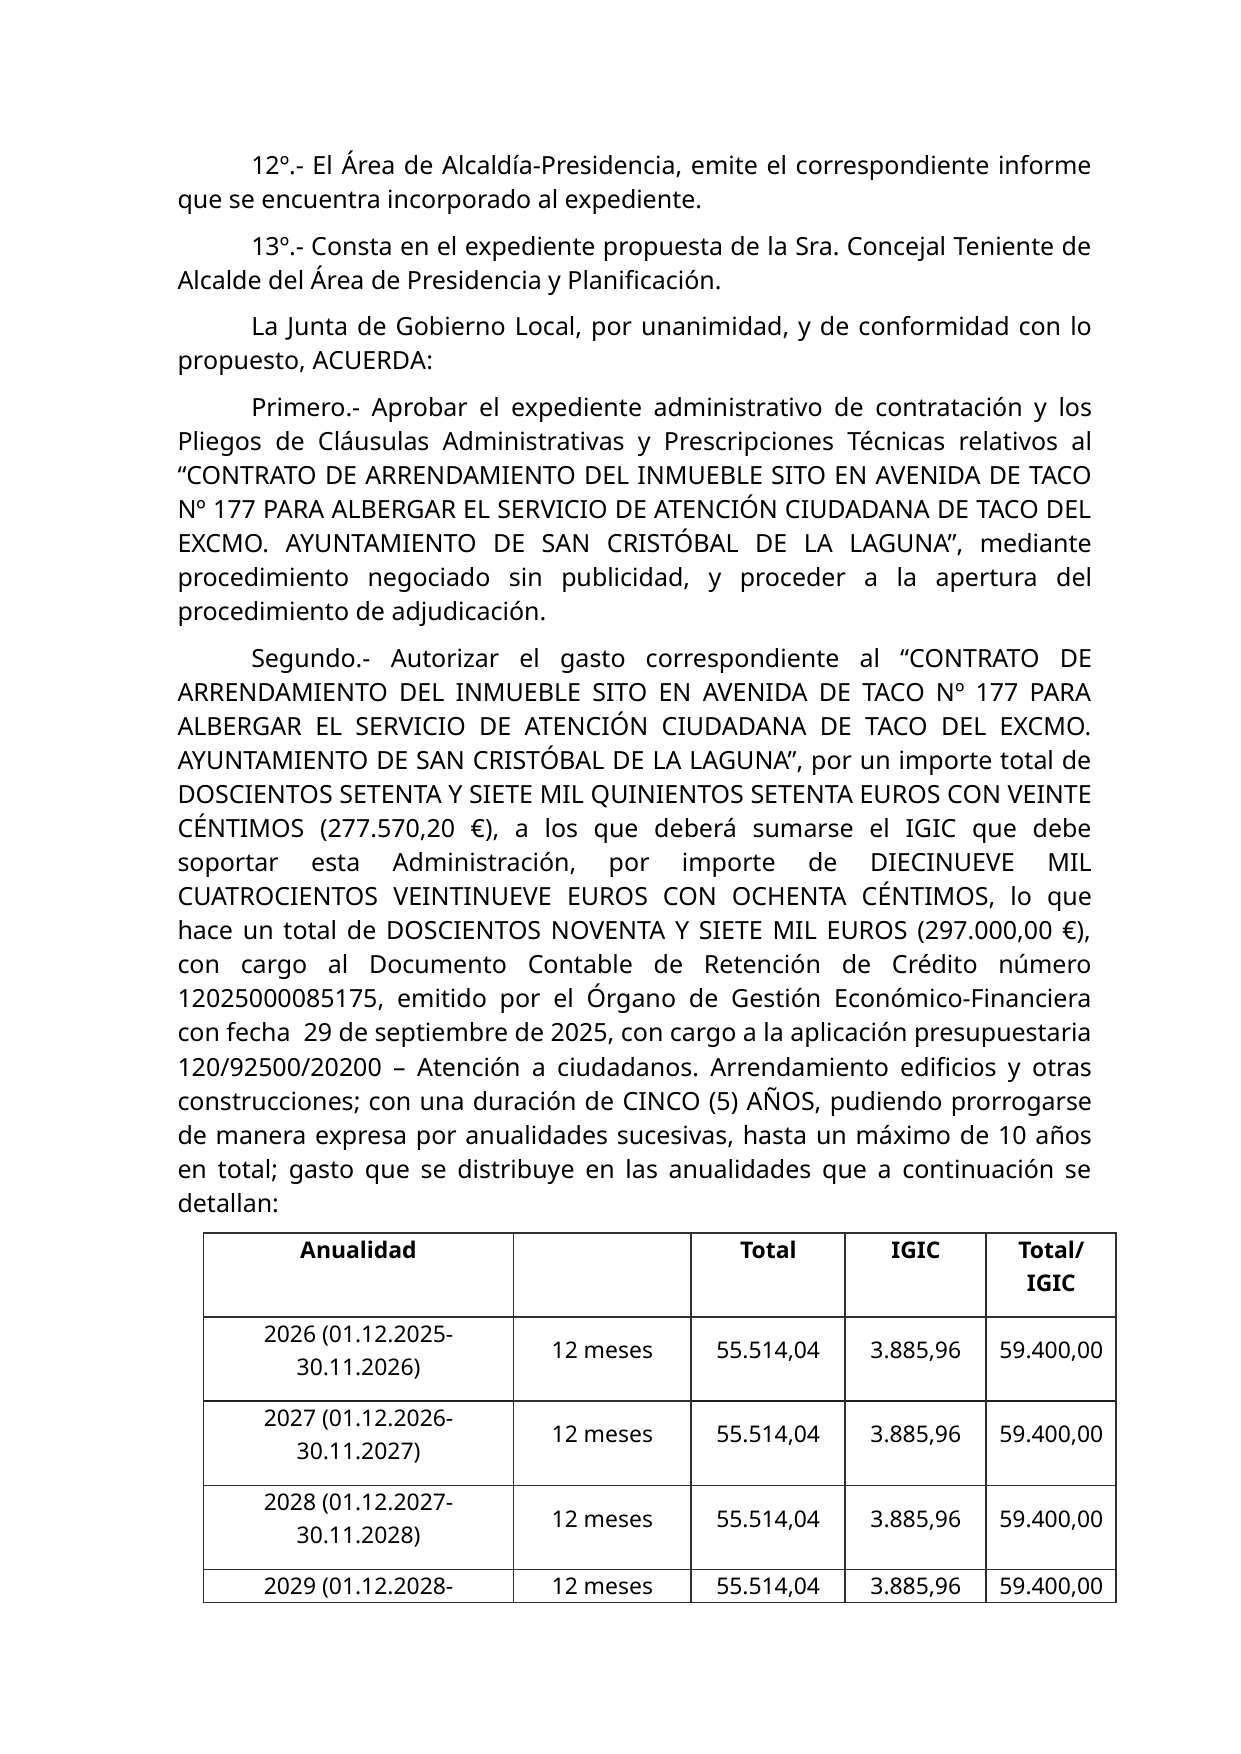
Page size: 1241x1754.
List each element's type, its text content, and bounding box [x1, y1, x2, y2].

table_cell 59.400,00 [987, 1570, 1115, 1601]
text 13º.- Consta en el expediente propuesta de la Sra. Concejal Teniente de Alcalde del Área de Presidencia y Planificación. [177, 228, 1093, 296]
table_cell 2028 (01.12.2027-30.11.2028) [204, 1486, 513, 1569]
text Primero.- Aprobar el expediente administrativo de contratación y los Pliegos de Cláusulas Administrativas y Prescripciones Técnicas relativos al “CONTRATO DE ARRENDAMIENTO DEL INMUEBLE SITO EN AVENIDA DE TACO Nº 177 PARA ALBERGAR EL SERVICIO DE ATENCIÓN CIUDADANA DE TACO DEL EXCMO. AYUNTAMIENTO DE SAN CRISTÓBAL DE LA LAGUNA”, mediante procedimiento negociado sin publicidad, y proceder a la apertura del procedimiento de adjudicación. [177, 389, 1093, 628]
table_header Total/IGIC [987, 1234, 1115, 1316]
table_cell 2029 (01.12.2028- [204, 1570, 513, 1601]
table_cell 3.885,96 [846, 1570, 985, 1601]
table_cell 3.885,96 [846, 1486, 985, 1569]
table_cell 55.514,04 [692, 1570, 844, 1601]
table_cell 59.400,00 [987, 1486, 1115, 1569]
text La Junta de Gobierno Local, por unanimidad, y de conformidad con lo propuesto, ACUERDA: [177, 309, 1093, 377]
table_cell 55.514,04 [692, 1318, 844, 1400]
table_cell 55.514,04 [692, 1402, 844, 1484]
table_cell 12 meses [514, 1402, 690, 1484]
text 12º.- El Área de Alcaldía-Presidencia, emite el correspondiente informe que se encuentra incorporado al expediente. [177, 148, 1093, 216]
table_cell 2026 (01.12.2025-30.11.2026) [204, 1318, 513, 1400]
table_header IGIC [846, 1234, 985, 1316]
table_cell 59.400,00 [987, 1402, 1115, 1484]
table_cell 59.400,00 [987, 1318, 1115, 1400]
table_cell 55.514,04 [692, 1486, 844, 1569]
table_cell 12 meses [514, 1570, 690, 1601]
table_cell 3.885,96 [846, 1318, 985, 1400]
text Segundo.- Autorizar el gasto correspondiente al “CONTRATO DE ARRENDAMIENTO DEL INMUEBLE SITO EN AVENIDA DE TACO Nº 177 PARA ALBERGAR EL SERVICIO DE ATENCIÓN CIUDADANA DE TACO DEL EXCMO. AYUNTAMIENTO DE SAN CRISTÓBAL DE LA LAGUNA”, por un importe total de DOSCIENTOS SETENTA Y SIETE MIL QUINIENTOS SETENTA EUROS CON VEINTE CÉNTIMOS (277.570,20 €), a los que deberá sumarse el IGIC que debe soportar esta Administración, por importe de DIECINUEVE MIL CUATROCIENTOS VEINTINUEVE EUROS CON OCHENTA CÉNTIMOS, lo que hace un total de DOSCIENTOS NOVENTA Y SIETE MIL EUROS (297.000,00 €), con cargo al Documento Contable de Retención de Crédito número 12025000085175, emitido por el Órgano de Gestión Económico-Financiera con fecha 29 de septiembre de 2025, con cargo a la aplicación presupuestaria 120/92500/20200 – Atención a ciudadanos. Arrendamiento edificios y otras construcciones; con una duración de CINCO (5) AÑOS, pudiendo prorrogarse de manera expresa por anualidades sucesivas, hasta un máximo de 10 años en total; gasto que se distribuye en las anualidades que a continuación se detallan: [177, 640, 1093, 1219]
table_cell 2027 (01.12.2026-30.11.2027) [204, 1402, 513, 1484]
table_header Anualidad [204, 1234, 513, 1316]
table_cell 3.885,96 [846, 1402, 985, 1484]
table_cell 12 meses [514, 1318, 690, 1400]
table_cell 12 meses [514, 1486, 690, 1569]
table_header Total [692, 1234, 844, 1316]
table_header [514, 1234, 690, 1316]
